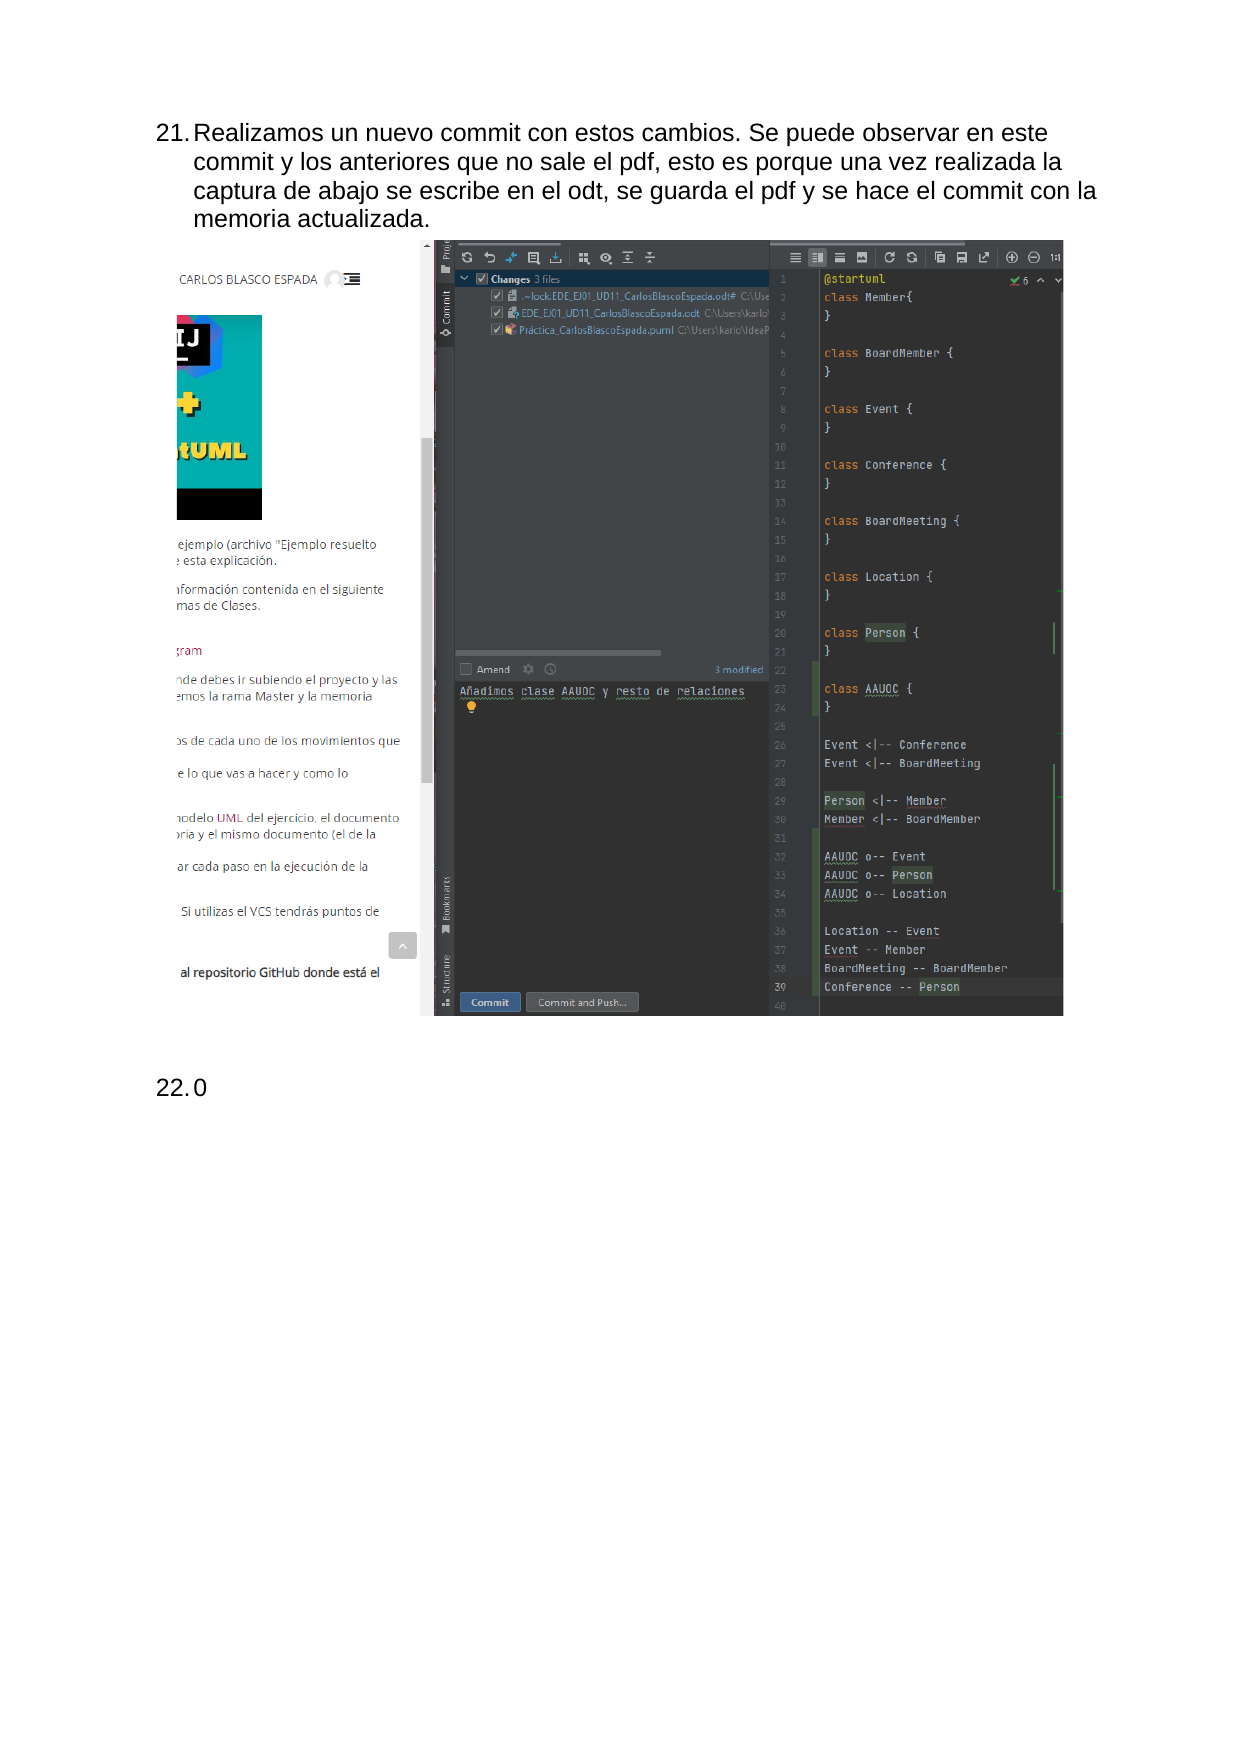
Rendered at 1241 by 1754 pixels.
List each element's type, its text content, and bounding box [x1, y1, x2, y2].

list Realizamos un nuevo commit con estos cambios. Se puede observar en este commit y los anteriores que no sale el pdf, esto es porque una vez realizada la captura de abajo se escribe en el odt, se guarda el pdf y se hace el commit con la memoria actualizada. [156, 118, 1122, 233]
picture [176, 240, 1064, 1016]
list 0 [156, 1073, 1122, 1102]
